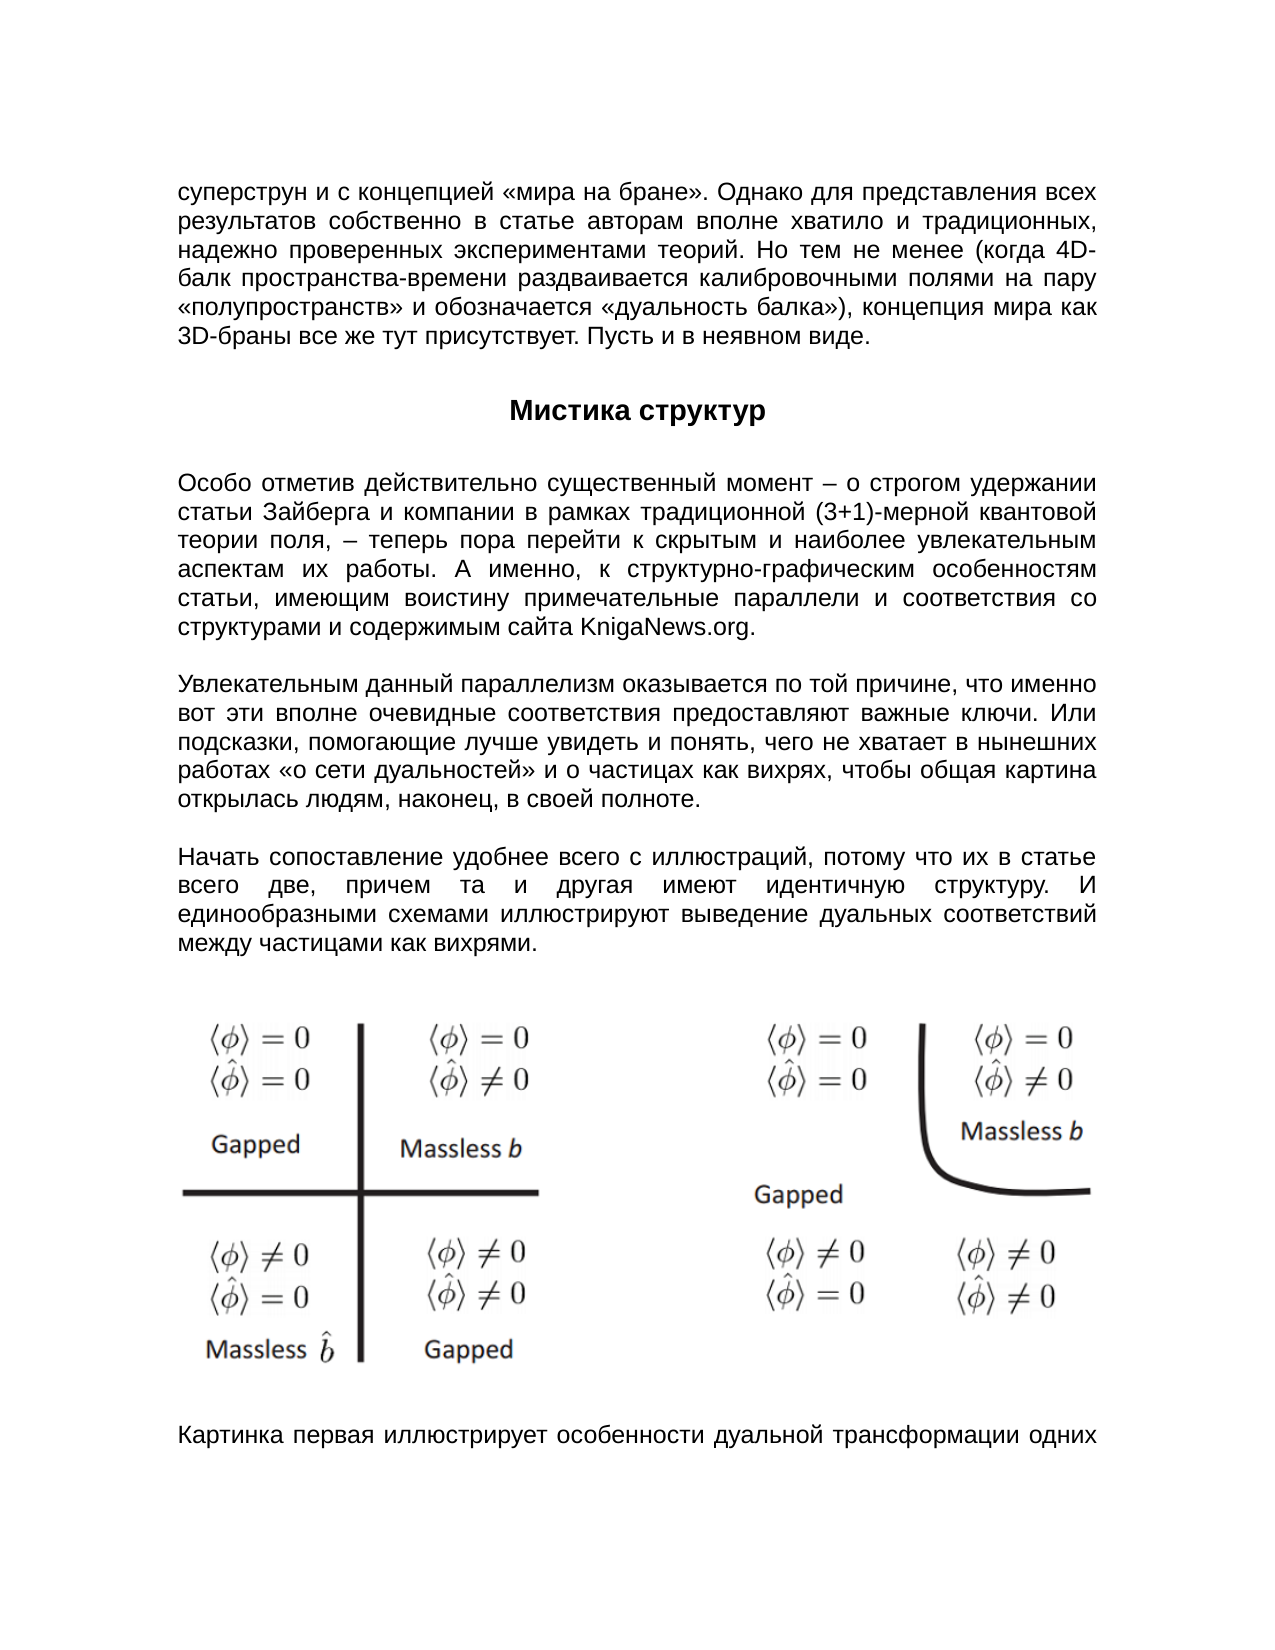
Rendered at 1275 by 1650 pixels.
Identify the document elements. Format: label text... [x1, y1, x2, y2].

text Начать сопоставление удобнее всего с иллюстраций, потому что их в статье всего две, причем та и другая имеют идентичную структуру. И единообразными схемами иллюстрируют выведение дуальных соответствий между частицами как вихрями. [177, 842, 1098, 957]
text Увлекательным данный параллелизм оказывается по той причине, что именно вот эти вполне очевидные соответствия предоставляют важные ключи. Или подсказки, помогающие лучше увидеть и понять, чего не хватает в нынешних работах «о сети дуальностей» и о частицах как вихрях, чтобы общая картина открылась людям, наконец, в своей полноте. [177, 669, 1098, 813]
text Картинка первая иллюстрирует особенности дуальной трансформации одних [177, 1420, 1098, 1449]
text суперструн и с концепцией «мира на бране». Однако для представления всех результатов собственно в статье авторам вполне хватило и традиционных, надежно проверенных экспериментами теорий. Но тем не менее (когда 4D-балк пространства-времени раздваивается калибровочными полями на пару «полупространств» и обозначается «дуальность балка»), концепция мира как 3D-браны все же тут присутствует. Пусть и в неявном виде. [177, 177, 1098, 350]
subtitle Мистика структур [177, 393, 1098, 427]
picture [177, 985, 1098, 1392]
text Особо отметив действительно существенный момент – о строгом удержании статьи Зайберга и компании в рамках традиционной (3+1)-мерной квантовой теории поля, – теперь пора перейти к скрытым и наиболее увлекательным аспектам их работы. А именно, к структурно-графическим особенностям статьи, имеющим воистину примечательные параллели и соответствия со структурами и содержимым сайта KnigaNews.org. [177, 468, 1098, 640]
